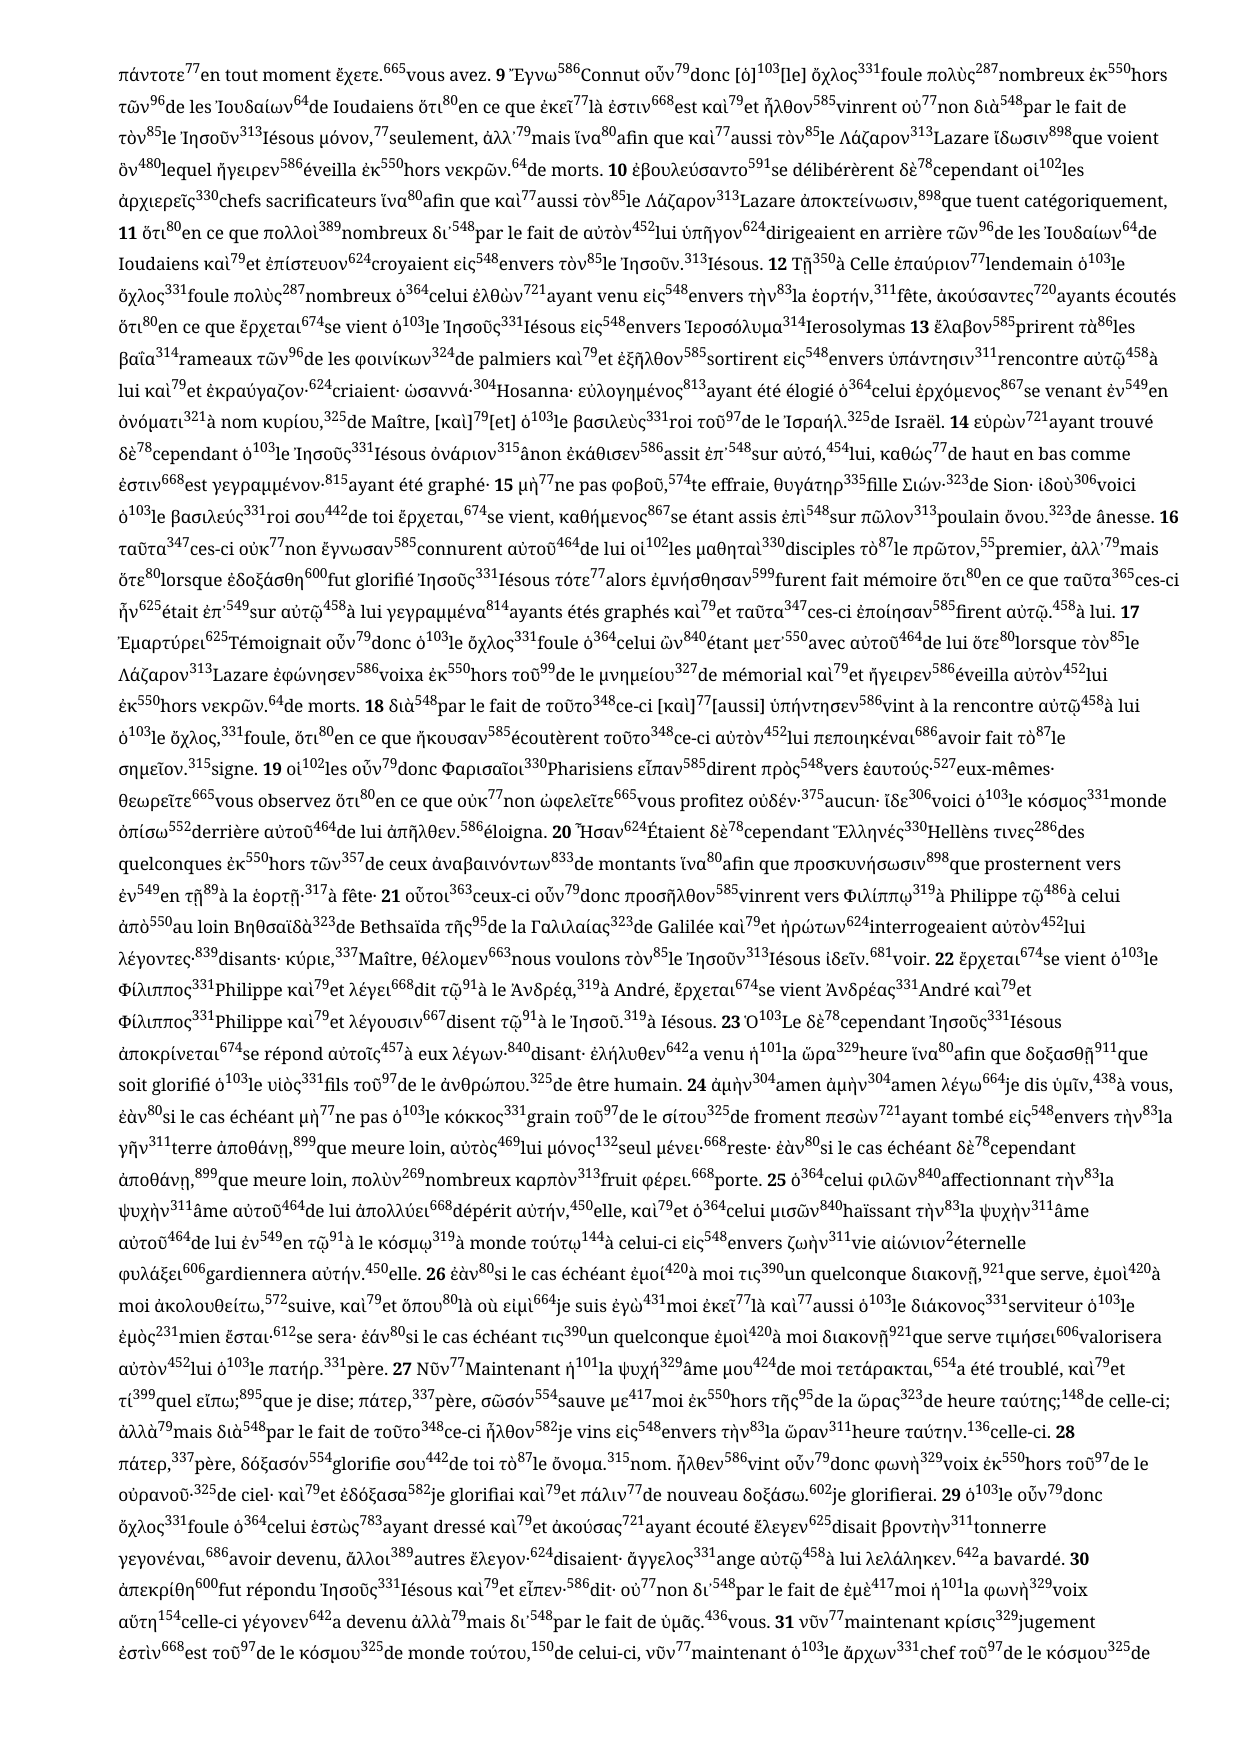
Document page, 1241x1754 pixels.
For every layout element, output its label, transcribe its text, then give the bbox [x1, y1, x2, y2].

text 1 Ὁ103Le οὖν79donc Ἰησοῦς331Iésous πρὸ550d'avant ἓξ188de six ἡμερῶν322de journées τοῦ99de le πάσχα327de pâque ἦλθεν586vint εἰς548envers Βηθανίαν,311Béthanie, ὅπου77là où ἦν625était Λάζαρος,331Lazare, ὃν480lequel ἤγειρεν586éveilla ἐκ550hors νεκρῶν64de morts Ἰησοῦς.331Iésous. 2 ἐποίησαν585firent οὖν79donc αὐτῷ458à lui δεῖπνον315dîner ἐκεῖ,77là, καὶ79et ἡ101la Μάρθα329Martha διηκόνει,625servait, ὁ103le δὲ78cependant Λάζαρος331Lazare εἷς71un ἦν625était ἐκ550hors τῶν357de ceux ἀνακειμένων860de se couchants de bas en haut σὺν549avec αὐτῷ.458à lui. 3 Ἡ101La οὖν79donc Μαριὰμ329Mariam λαβοῦσα719ayante prise λίτραν311livre μύρου327de onguent νάρδου323de nard πιστικῆς14de croyalique πολυτίμου14de de grande valeur ἤλειψεν586huila τοὺς84les πόδας312pieds τοῦ97de le Ἰησοῦ325de Iésous καὶ79et ἐξέμαξεν586essuya ταῖς88à les θριξὶν316à cheveux αὐτῆς462de elle τοὺς84les πόδας312pieds αὐτοῦ·464de lui· ἡ101la δὲ78cependant οἰκία329maison d'habitation ἐπληρώθη600fut fait plénitude ἐκ550hors τῆς95de la ὀσμῆς323de odeur τοῦ99de le μύρου.327de onguent. 4 Λέγει668Dit δὲ78cependant Ἰούδας331Iouda ὁ103le Ἰσκαριώτης331Iskariote εἷς71un [ἐκ]550[hors] τῶν96de les μαθητῶν324de disciples αὐτοῦ,464de lui, ὁ364celui μέλλων840imminant αὐτὸν452lui παραδιδόναι·689transmettre· 5 διὰ548par le fait de τί399quel τοῦτο158ce-ci τὸ105le μύρον333onguent οὐκ77non ἐπράθη600fut vendu τριακοσίων192de trois cents δηναρίων326de deniers καὶ79et ἐδόθη600fut donné πτωχοῖς;58à pauvres; 6 εἶπεν586dit δὲ78cependant τοῦτο348ce-ci οὐχ77non ὅτι80en ce que περὶ550autour τῶν96de les πτωχῶν64de pauvres ἔμελεν625souciait αὐτῷ,458à lui, ἀλλ᾽79mais ὅτι80en ce que κλέπτης331voleur ἦν625était καὶ79et τὸ87le γλωσσόκομον315sac à languette ἔχων840ayant τὰ347ces βαλλόμενα876étants jetés ἐβάσταζεν.625mettait en charge. 7 εἶπεν586dit οὖν79donc ὁ103le Ἰησοῦς·331Iésous· ἄφες554abandonne αὐτήν,450elle, ἵνα80afin que εἰς548envers τὴν83la ἡμέραν311journée τοῦ97de le ἐνταφιασμοῦ325de enterrement μου424de moi τηρήσῃ899que garde αὐτό·454lui· 8 τοὺς84les πτωχοὺς52pauvres γὰρ79car πάντοτε77en tout moment ἔχετε665vous avez μεθ᾽550avec ἑαυτῶν,521de vous-mêmes, ἐμὲ417moi δὲ78cependant οὐ77non πάντοτε77en tout moment ἔχετε.665vous avez. 9 Ἔγνω586Connut οὖν79donc [ὁ]103[le] ὄχλος331foule πολὺς287nombreux ἐκ550hors τῶν96de les Ἰουδαίων64de Ioudaiens ὅτι80en ce que ἐκεῖ77là ἐστιν668est καὶ79et ἦλθον585vinrent οὐ77non διὰ548par le fait de τὸν85le Ἰησοῦν313Iésous μόνον,77seulement, ἀλλ᾽79mais ἵνα80afin que καὶ77aussi τὸν85le Λάζαρον313Lazare ἴδωσιν898que voient ὃν480lequel ἤγειρεν586éveilla ἐκ550hors νεκρῶν.64de morts. 10 ἐβουλεύσαντο591se délibérèrent δὲ78cependant οἱ102les ἀρχιερεῖς330chefs sacrificateurs ἵνα80afin que καὶ77aussi τὸν85le Λάζαρον313Lazare ἀποκτείνωσιν,898que tuent catégoriquement, 11 ὅτι80en ce que πολλοὶ389nombreux δι᾽548par le fait de αὐτὸν452lui ὑπῆγον624dirigeaient en arrière τῶν96de les Ἰουδαίων64de Ioudaiens καὶ79et ἐπίστευον624croyaient εἰς548envers τὸν85le Ἰησοῦν.313Iésous. 12 Τῇ350à Celle ἐπαύριον77lendemain ὁ103le ὄχλος331foule πολὺς287nombreux ὁ364celui ἐλθὼν721ayant venu εἰς548envers τὴν83la ἑορτήν,311fête, ἀκούσαντες720ayants écoutés ὅτι80en ce que ἔρχεται674se vient ὁ103le Ἰησοῦς331Iésous εἰς548envers Ἱεροσόλυμα314Ierosolymas 13 ἔλαβον585prirent τὰ86les βαΐα314rameaux τῶν96de les φοινίκων324de palmiers καὶ79et ἐξῆλθον585sortirent εἰς548envers ὑπάντησιν311rencontre αὐτῷ458à lui καὶ79et ἐκραύγαζον·624criaient· ὡσαννά·304Hosanna· εὐλογημένος813ayant été élogié ὁ364celui ἐρχόμενος867se venant ἐν549en ὀνόματι321à nom κυρίου,325de Maître, [καὶ]79[et] ὁ103le βασιλεὺς331roi τοῦ97de le Ἰσραήλ.325de Israël. 14 εὑρὼν721ayant trouvé δὲ78cependant ὁ103le Ἰησοῦς331Iésous ὀνάριον315ânon ἐκάθισεν586assit ἐπ᾽548sur αὐτό,454lui, καθώς77de haut en bas comme ἐστιν668est γεγραμμένον·815ayant été graphé· 15 μὴ77ne pas φοβοῦ,574te effraie, θυγάτηρ335fille Σιών·323de Sion· ἰδοὺ306voici ὁ103le βασιλεύς331roi σου442de toi ἔρχεται,674se vient, καθήμενος867se étant assis ἐπὶ548sur πῶλον313poulain ὄνου.323de ânesse. 16 ταῦτα347ces-ci οὐκ77non ἔγνωσαν585connurent αὐτοῦ464de lui οἱ102les μαθηταὶ330disciples τὸ87le πρῶτον,55premier, ἀλλ᾽79mais ὅτε80lorsque ἐδοξάσθη600fut glorifié Ἰησοῦς331Iésous τότε77alors ἐμνήσθησαν599furent fait mémoire ὅτι80en ce que ταῦτα365ces-ci ἦν625était ἐπ᾽549sur αὐτῷ458à lui γεγραμμένα814ayants étés graphés καὶ79et ταῦτα347ces-ci ἐποίησαν585firent αὐτῷ.458à lui. 17 Ἐμαρτύρει625Témoignait οὖν79donc ὁ103le ὄχλος331foule ὁ364celui ὢν840étant μετ᾽550avec αὐτοῦ464de lui ὅτε80lorsque τὸν85le Λάζαρον313Lazare ἐφώνησεν586voixa ἐκ550hors τοῦ99de le μνημείου327de mémorial καὶ79et ἤγειρεν586éveilla αὐτὸν452lui ἐκ550hors νεκρῶν.64de morts. 18 διὰ548par le fait de τοῦτο348ce-ci [καὶ]77[aussi] ὑπήντησεν586vint à la rencontre αὐτῷ458à lui ὁ103le ὄχλος,331foule, ὅτι80en ce que ἤκουσαν585écoutèrent τοῦτο348ce-ci αὐτὸν452lui πεποιηκέναι686avoir fait τὸ87le σημεῖον.315signe. 19 οἱ102les οὖν79donc Φαρισαῖοι330Pharisiens εἶπαν585dirent πρὸς548vers ἑαυτούς·527eux-mêmes· θεωρεῖτε665vous observez ὅτι80en ce que οὐκ77non ὠφελεῖτε665vous profitez οὐδέν·375aucun· ἴδε306voici ὁ103le κόσμος331monde ὀπίσω552derrière αὐτοῦ464de lui ἀπῆλθεν.586éloigna. 20 Ἦσαν624Étaient δὲ78cependant Ἕλληνές330Hellèns τινες286des quelconques ἐκ550hors τῶν357de ceux ἀναβαινόντων833de montants ἵνα80afin que προσκυνήσωσιν898que prosternent vers ἐν549en τῇ89à la ἑορτῇ·317à fête· 21 οὗτοι363ceux-ci οὖν79donc προσῆλθον585vinrent vers Φιλίππῳ319à Philippe τῷ486à celui ἀπὸ550au loin Βηθσαϊδὰ323de Bethsaïda τῆς95de la Γαλιλαίας323de Galilée καὶ79et ἠρώτων624interrogeaient αὐτὸν452lui λέγοντες·839disants· κύριε,337Maître, θέλομεν663nous voulons τὸν85le Ἰησοῦν313Iésous ἰδεῖν.681voir. 22 ἔρχεται674se vient ὁ103le Φίλιππος331Philippe καὶ79et λέγει668dit τῷ91à le Ἀνδρέᾳ,319à André, ἔρχεται674se vient Ἀνδρέας331André καὶ79et Φίλιππος331Philippe καὶ79et λέγουσιν667disent τῷ91à le Ἰησοῦ.319à Iésous. 23 Ὁ103Le δὲ78cependant Ἰησοῦς331Iésous ἀποκρίνεται674se répond αὐτοῖς457à eux λέγων·840disant· ἐλήλυθεν642a venu ἡ101la ὥρα329heure ἵνα80afin que δοξασθῇ911que soit glorifié ὁ103le υἱὸς331fils τοῦ97de le ἀνθρώπου.325de être humain. 24 ἀμὴν304amen ἀμὴν304amen λέγω664je dis ὑμῖν,438à vous, ἐὰν80si le cas échéant μὴ77ne pas ὁ103le κόκκος331grain τοῦ97de le σίτου325de froment πεσὼν721ayant tombé εἰς548envers τὴν83la γῆν311terre ἀποθάνῃ,899que meure loin, αὐτὸς469lui μόνος132seul μένει·668reste· ἐὰν80si le cas échéant δὲ78cependant ἀποθάνῃ,899que meure loin, πολὺν269nombreux καρπὸν313fruit φέρει.668porte. 25 ὁ364celui φιλῶν840affectionnant τὴν83la ψυχὴν311âme αὐτοῦ464de lui ἀπολλύει668dépérit αὐτήν,450elle, καὶ79et ὁ364celui μισῶν840haïssant τὴν83la ψυχὴν311âme αὐτοῦ464de lui ἐν549en τῷ91à le κόσμῳ319à monde τούτῳ144à celui-ci εἰς548envers ζωὴν311vie αἰώνιον2éternelle φυλάξει606gardiennera αὐτήν.450elle. 26 ἐὰν80si le cas échéant ἐμοί420à moi τις390un quelconque διακονῇ,921que serve, ἐμοὶ420à moi ἀκολουθείτω,572suive, καὶ79et ὅπου80là où εἰμὶ664je suis ἐγὼ431moi ἐκεῖ77là καὶ77aussi ὁ103le διάκονος331serviteur ὁ103le ἐμὸς231mien ἔσται·612se sera· ἐάν80si le cas échéant τις390un quelconque ἐμοὶ420à moi διακονῇ921que serve τιμήσει606valorisera αὐτὸν452lui ὁ103le πατήρ.331père. 27 Νῦν77Maintenant ἡ101la ψυχή329âme μου424de moi τετάρακται,654a été troublé, καὶ79et τί399quel εἴπω;895que je dise; πάτερ,337père, σῶσόν554sauve με417moi ἐκ550hors τῆς95de la ὥρας323de heure ταύτης;148de celle-ci; ἀλλὰ79mais διὰ548par le fait de τοῦτο348ce-ci ἦλθον582je vins εἰς548envers τὴν83la ὥραν311heure ταύτην.136celle-ci. 28 πάτερ,337père, δόξασόν554glorifie σου442de toi τὸ87le ὄνομα.315nom. ἦλθεν586vint οὖν79donc φωνὴ329voix ἐκ550hors τοῦ97de le οὐρανοῦ·325de ciel· καὶ79et ἐδόξασα582je glorifiai καὶ79et πάλιν77de nouveau δοξάσω.602je glorifierai. 29 ὁ103le οὖν79donc ὄχλος331foule ὁ364celui ἑστὼς783ayant dressé καὶ79et ἀκούσας721ayant écouté ἔλεγεν625disait βροντὴν311tonnerre γεγονέναι,686avoir devenu, ἄλλοι389autres ἔλεγον·624disaient· ἄγγελος331ange αὐτῷ458à lui λελάληκεν.642a bavardé. 30 ἀπεκρίθη600fut répondu Ἰησοῦς331Iésous καὶ79et εἶπεν·586dit· οὐ77non δι᾽548par le fait de ἐμὲ417moi ἡ101la φωνὴ329voix αὕτη154celle-ci γέγονεν642a devenu ἀλλὰ79mais δι᾽548par le fait de ὑμᾶς.436vous. 31 νῦν77maintenant κρίσις329jugement ἐστὶν668est τοῦ97de le κόσμου325de monde τούτου,150de celui-ci, νῦν77maintenant ὁ103le ἄρχων331chef τοῦ97de le κόσμου325de monde τούτου150de celui-ci ἐκβληθήσεται619sera éjecté ἔξω·77au-dehors· 32 κἀγὼ431et moi ἐὰν80si le cas échéant ὑψωθῶ907que je sois haussé ἐκ550hors τῆς95de la γῆς,323de terre, πάντας372tous ἑλκύσω602je tirerai πρὸς548vers ἐμαυτόν.507moi-même. 33 τοῦτο348ce-ci δὲ78cependant ἔλεγεν625disait σημαίνων840signifiant ποίῳ165à quel θανάτῳ319à trépas ἤμελλεν625imminait ἀποθνῄσκειν.689mourir loin. 34 Ἀπεκρίθη600Fut répondu οὖν79donc αὐτῷ458à lui ὁ103le ὄχλος·331foule· ἡμεῖς430nous ἠκούσαμεν581nous écoutâmes ἐκ550hors τοῦ97de le νόμου325de loi ὅτι80en ce que ὁ103le χριστὸς331Christ μένει668reste εἰς548envers τὸν85le αἰῶνα,313ère, καὶ79et πῶς77comment? λέγεις666tu dis σὺ448toi ὅτι80en ce que δεῖ668lie ὑψωθῆναι683être haussé τὸν85le υἱὸν313fils τοῦ97de le ἀνθρώπου;325de être humain; τίς410quel ἐστιν668est οὗτος156celui-ci ὁ103le υἱὸς331fils τοῦ97de le ἀνθρώπου;325de être humain; 35 εἶπεν586dit οὖν79donc αὐτοῖς457à eux ὁ103le Ἰησοῦς·331Iésous· ἔτι77encore μικρὸν4petit χρόνον313temps τὸ105le φῶς333lumière ἐν549en ὑμῖν438à vous ἐστιν.668est. περιπατεῖτε569piétinez autour ὡς80comme τὸ87le φῶς315lumière ἔχετε,665vous avez, ἵνα80afin que μὴ77ne pas σκοτία329ténèbre ὑμᾶς436vous καταλάβῃ·899que prenne de haut en bas· καὶ79et ὁ364celui περιπατῶν840piétinant autour ἐν549en τῇ89à la σκοτίᾳ317à ténèbre οὐκ77non οἶδεν642a su ποῦ77où? ὑπάγει.668dirige en arrière. 36 ὡς80comme τὸ87le φῶς315lumière ἔχετε,665vous avez, πιστεύετε569croyez εἰς548envers τὸ87le φῶς,315lumière, ἵνα80afin que υἱοὶ330fils φωτὸς327de lumière γένησθε.902que vous vous deveniez. ταῦτα347ces-ci ἐλάλησεν586bavarda Ἰησοῦς,331Iésous, καὶ79et ἀπελθὼν721ayant éloigné ἐκρύβη600fut caché ἀπ᾽550au loin αὐτῶν.463de eux. 37 Τοσαῦτα347Tants δὲ78cependant αὐτοῦ464de lui σημεῖα314signes πεποιηκότος778de ayant fait ἔμπροσθεν552en devers αὐτῶν463de eux οὐκ77non ἐπίστευον624croyaient εἰς548envers αὐτόν,452lui, 38 ἵνα80afin que ὁ103le λόγος331discours Ἠσαΐου325de Ésaïa τοῦ97de le προφήτου325de prophète πληρωθῇ911que soit fait plénitude ὃν480lequel εἶπεν·586dit· κύριε,337Maître, τίς410quel ἐπίστευσεν586crut τῇ89à la ἀκοῇ317à écoute ἡμῶν;423de nous; καὶ79et ὁ103le βραχίων331bras κυρίου325de Maître τίνι401à quel ἀπεκαλύφθη;600fut découvert; 39 διὰ548par le fait de τοῦτο348ce-ci οὐκ77non ἠδύναντο630se pouvaient πιστεύειν,689croire, ὅτι80en ce que πάλιν77de nouveau εἶπεν586dit Ἠσαΐας·331Ésaïa· 40 τετύφλωκεν642a aveuglé αὐτῶν463de eux τοὺς84les ὀφθαλμοὺς312yeux καὶ79et ἐπώρωσεν586rendit calleux αὐτῶν463de eux τὴν83la καρδίαν,311coeur, ἵνα80afin que μὴ77ne pas ἴδωσιν898que voient τοῖς250à les ὀφθαλμοῖς318à yeux καὶ79et νοήσωσιν898que intelligent τῇ249à la καρδίᾳ317à coeur καὶ79et στραφῶσιν,910que soient tourné, καὶ79et ἰάσομαι608je me guérirai αὐτούς.451eux. 41 ταῦτα347ces-ci εἶπεν586dit Ἠσαΐας331Ésaïa ὅτι80en ce que εἶδεν586vit τὴν83la δόξαν311gloire αὐτοῦ,464de lui, καὶ79et ἐλάλησεν586bavarda περὶ550autour αὐτοῦ.464de lui. 42 ὅμως77pourtant μέντοι79néanmoins καὶ77aussi ἐκ550hors τῶν96de les ἀρχόντων324de chefs πολλοὶ389nombreux ἐπίστευσαν585crurent εἰς548envers αὐτόν,452lui, ἀλλὰ79mais διὰ548par le fait de τοὺς84les Φαρισαίους312Pharisiens οὐχ77non ὡμολόγουν624avouaient ἵνα80afin que μὴ77ne pas ἀποσυνάγωγοι46exclus des synagogues γένωνται·904que se deviennent· 43 ἠγάπησαν585aimèrent γὰρ79car τὴν83la δόξαν311gloire τῶν96de les ἀνθρώπων324de êtres humains μᾶλλον77davantage ἤπερ80que τὴν83la δόξαν311gloire τοῦ97de le θεοῦ.325de Dieu. 44 Ἰησοῦς331Iésous δὲ78cependant ἔκραξεν586croassa καὶ79et εἶπεν·586dit· ὁ364celui πιστεύων840croyant εἰς548envers ἐμὲ417moi οὐ77non πιστεύει668croit εἰς548envers ἐμὲ417moi ἀλλ᾽79mais εἰς548envers τὸν346celui πέμψαντά707ayant mandé με,417moi, 45 καὶ79et ὁ364celui θεωρῶν840observant ἐμὲ417moi θεωρεῖ668observe τὸν346celui πέμψαντά707ayant mandé με.417moi. 46 ἐγὼ431moi φῶς333lumière εἰς548envers τὸν85le κόσμον313monde ἐλήλυθα,638j'ai venu, ἵνα80afin que πᾶς390tout ὁ364celui πιστεύων840croyant εἰς548envers ἐμὲ417moi ἐν549en τῇ89à la σκοτίᾳ317à ténèbre μὴ77ne pas μείνῃ.899que reste. 47 καὶ79et ἐάν80si le cas échéant τίς390un quelconque μου424de moi ἀκούσῃ899que écoute τῶν98de les ῥημάτων326de oraux καὶ79et μὴ77ne pas φυλάξῃ,899que gardienne, ἐγὼ431moi οὐ77non κρίνω664je juge αὐτόν·452lui· οὐ77non γὰρ79car ἦλθον582je vins ἵνα80afin que κρίνω895que je juge τὸν85le κόσμον,313monde, ἀλλ᾽79mais ἵνα80afin que σώσω895que je sauve τὸν85le κόσμον.313monde. 48 ὁ364celui ἀθετῶν840démettant ἐμὲ417moi καὶ79et μὴ77ne pas λαμβάνων840prenant τὰ86les ῥήματά314oraux μου424de moi ἔχει668a τὸν346celui κρίνοντα822jugeant αὐτόν·452lui· ὁ103le λόγος331discours ὃν480lequel ἐλάλησα582je bavardai ἐκεῖνος364celui-là κρινεῖ606jugera αὐτὸν452lui ἐν549en τῇ89à la ἐσχάτῃ206à dernière ἡμέρᾳ.317à journée. 49 ὅτι80en ce que ἐγὼ431moi ἐξ550hors ἐμαυτοῦ511de moi-même οὐκ77non ἐλάλησα,582je bavardai, ἀλλ᾽79mais ὁ103le πέμψας721ayant mandé με417moi πατὴρ331père αὐτός542lui-même μοι420à moi ἐντολὴν311commandement δέδωκεν642a donné τί399quel εἴπω895que je dise καὶ79et τί399quel λαλήσω.895que je bavarde. 50 καὶ79et οἶδα638j'ai su ὅτι80en ce que ἡ101la ἐντολὴ329commandement αὐτοῦ464de lui ζωὴ329vie αἰώνιός20éternelle ἐστιν.668est. ἃ481lesquels οὖν79donc ἐγὼ431moi λαλῶ,664je bavarde, καθὼς77de haut en bas comme εἴρηκέν642a dit μοι420à moi ὁ103le πατήρ,331père, οὕτως77ainsi λαλῶ.664je bavarde. [118, 59, 1181, 1665]
